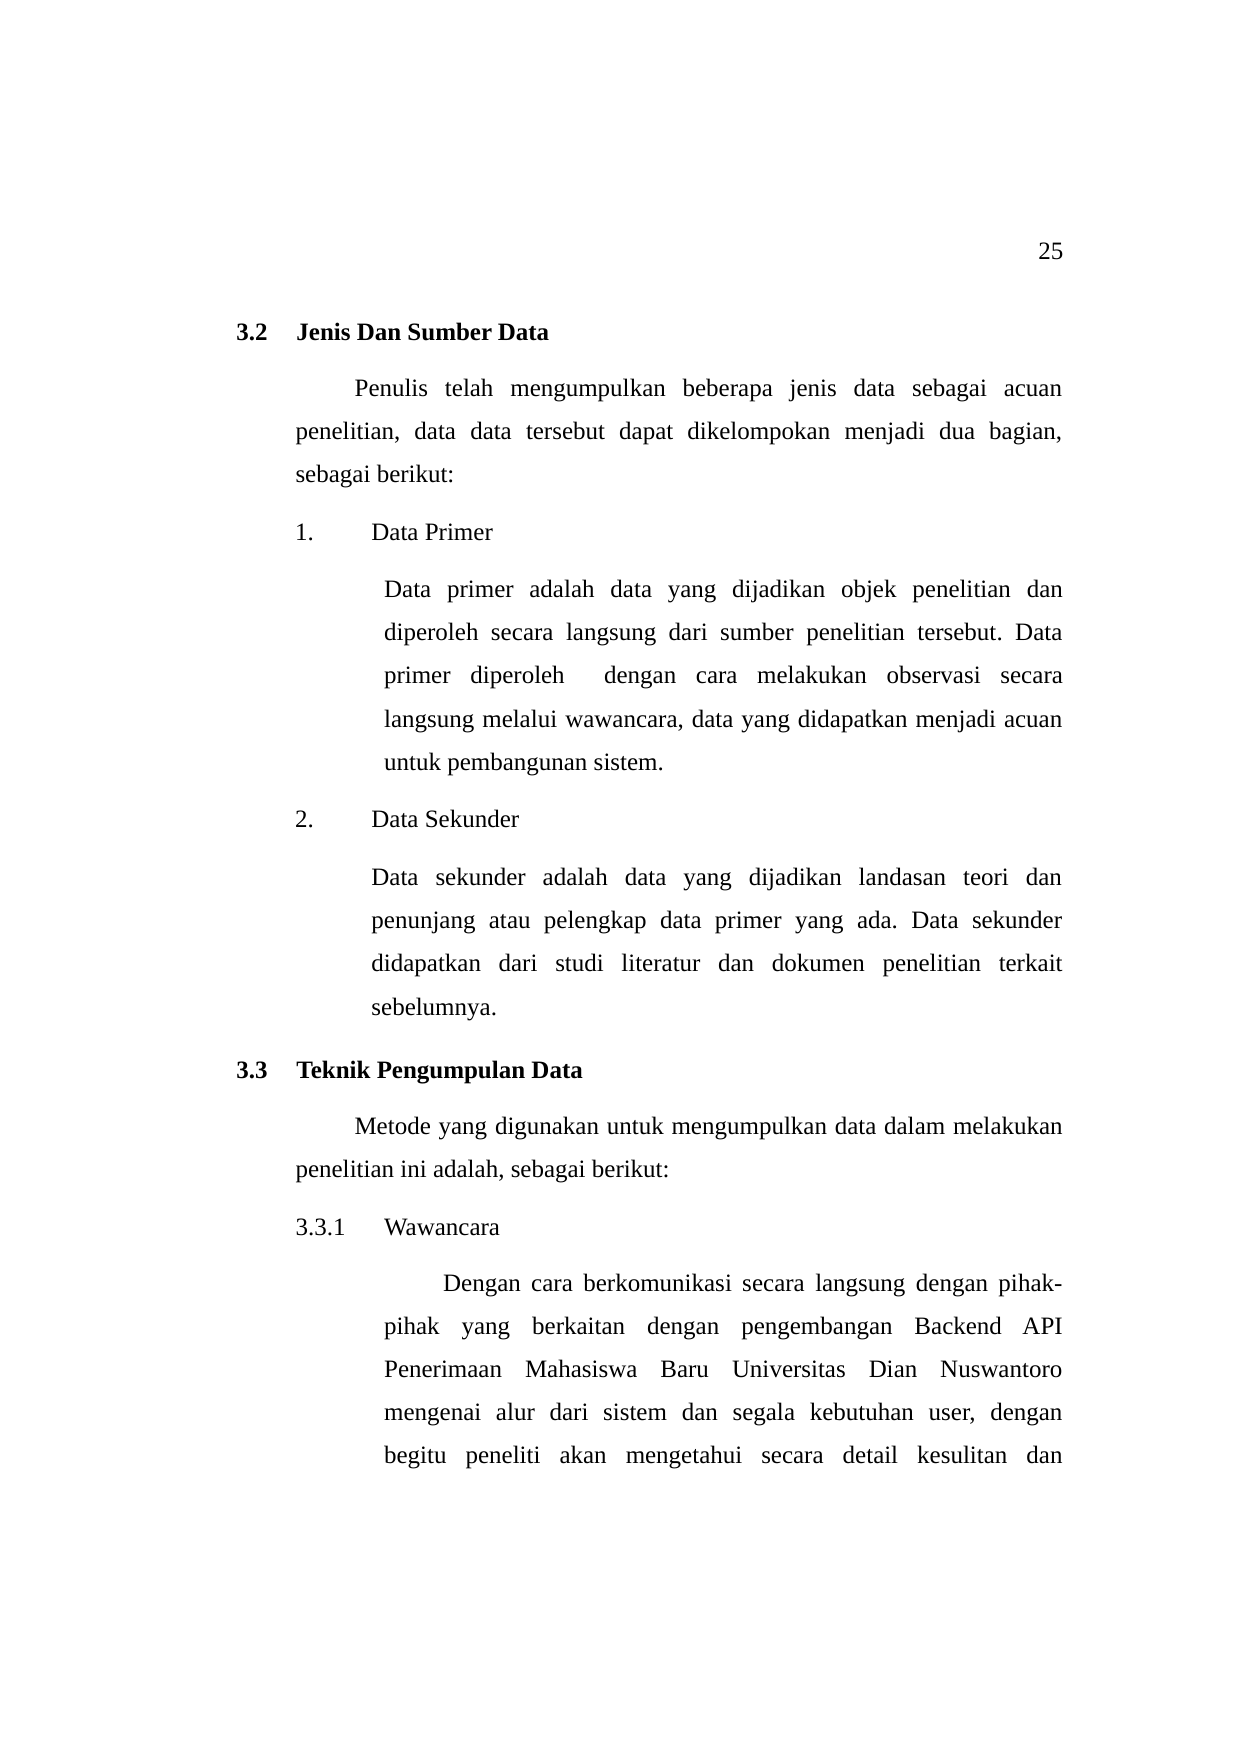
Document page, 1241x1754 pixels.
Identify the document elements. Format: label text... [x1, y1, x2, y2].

subtitle Dengan cara berkomunikasi secara langsung dengan pihak-pihak yang berkaitan dengan pengembangan Backend API Penerimaan Mahasiswa Baru Universitas Dian Nuswantoro mengenai alur dari sistem dan segala kebutuhan user, dengan begitu peneliti akan mengetahui secara detail kesulitan dan [384, 1268, 1063, 1469]
subtitle Data Primer [295, 517, 1063, 545]
subtitle Teknik Pengumpulan data [236, 1056, 1063, 1084]
subtitle Wawancara [295, 1212, 1063, 1241]
subtitle Data primer adalah data yang dijadikan objek penelitian dan diperoleh secara langsung dari sumber penelitian tersebut. Data primer diperoleh dengan cara melakukan observasi secara langsung melalui wawancara, data yang didapatkan menjadi acuan untuk pembangunan sistem. [384, 574, 1063, 776]
subtitle Data sekunder adalah data yang dijadikan landasan teori dan penunjang atau pelengkap data primer yang ada. Data sekunder didapatkan dari studi literatur dan dokumen penelitian terkait sebelumnya. [295, 862, 1063, 1020]
subtitle Data Sekunder [295, 804, 1063, 833]
subtitle Metode yang digunakan untuk mengumpulkan data dalam melakukan penelitian ini adalah, sebagai berikut: [295, 1111, 1063, 1183]
subtitle Penulis telah mengumpulkan beberapa jenis data sebagai acuan penelitian, data data tersebut dapat dikelompokan menjadi dua bagian, sebagai berikut: [295, 373, 1063, 488]
subtitle Jenis dan sumber Data [236, 317, 1063, 346]
